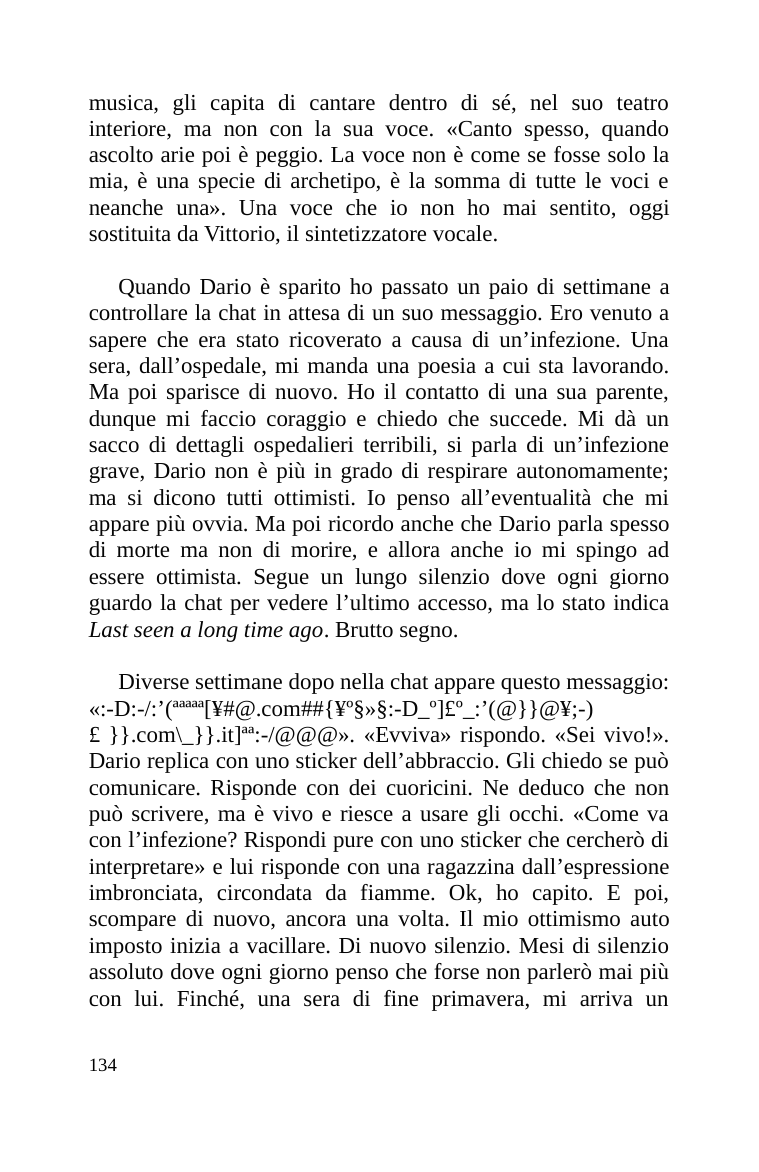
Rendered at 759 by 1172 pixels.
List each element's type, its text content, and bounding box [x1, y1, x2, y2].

text musica, gli capita di cantare dentro di sé, nel suo teatro interiore, ma non con la sua voce. «Canto spesso, quando ascolto arie poi è peggio. La voce non è come se fosse solo la mia, è una specie di archetipo, è la somma di tutte le voci e neanche una». Una voce che io non ho mai sentito, oggi sostituita da Vittorio, il sintetizzatore vocale. [88, 88, 670, 247]
text Quando Dario è sparito ho passato un paio di settimane a controllare la chat in attesa di un suo messaggio. Ero venuto a sapere che era stato ricoverato a causa di un’infezione. Una sera, dall’ospedale, mi manda una poesia a cui sta lavorando. Ma poi sparisce di nuovo. Ho il contatto di una sua parente, dunque mi faccio coraggio e chiedo che succede. Mi dà un sacco di dettagli ospedalieri terribili, si parla di un’infezione grave, Dario non è più in grado di respirare autonomamente; ma si dicono tutti ottimisti. Io penso all’eventualità che mi appare più ovvia. Ma poi ricordo anche che Dario parla spesso di morte ma non di morire, e allora anche io mi spingo ad essere ottimista. Segue un lungo silenzio dove ogni giorno guardo la chat per vedere l’ultimo accesso, ma lo stato indica Last seen a long time ago. Brutto segno. [88, 273, 670, 642]
text Diverse settimane dopo nella chat appare questo messaggio: «:-D:-/:’(ªªªªª[¥#@.com##{¥º§»§:-D_º]£º_:’(@}}@¥;-)£ }}.com\_}}.it]ªª:-/@@@». «Evviva» rispondo. «Sei vivo!». Dario replica con uno sticker dell’abbraccio. Gli chiedo se può comunicare. Risponde con dei cuoricini. Ne deduco che non può scrivere, ma è vivo e riesce a usare gli occhi. «Come va con l’infezione? Rispondi pure con uno sticker che cercherò di interpretare» e lui risponde con una ragazzina dall’espressione imbronciata, circondata da fiamme. Ok, ho capito. E poi, scompare di nuovo, ancora una volta. Il mio ottimismo auto imposto inizia a vacillare. Di nuovo silenzio. Mesi di silenzio assoluto dove ogni giorno penso che forse non parlerò mai più con lui. Finché, una sera di fine primavera, mi arriva un [88, 668, 670, 1011]
